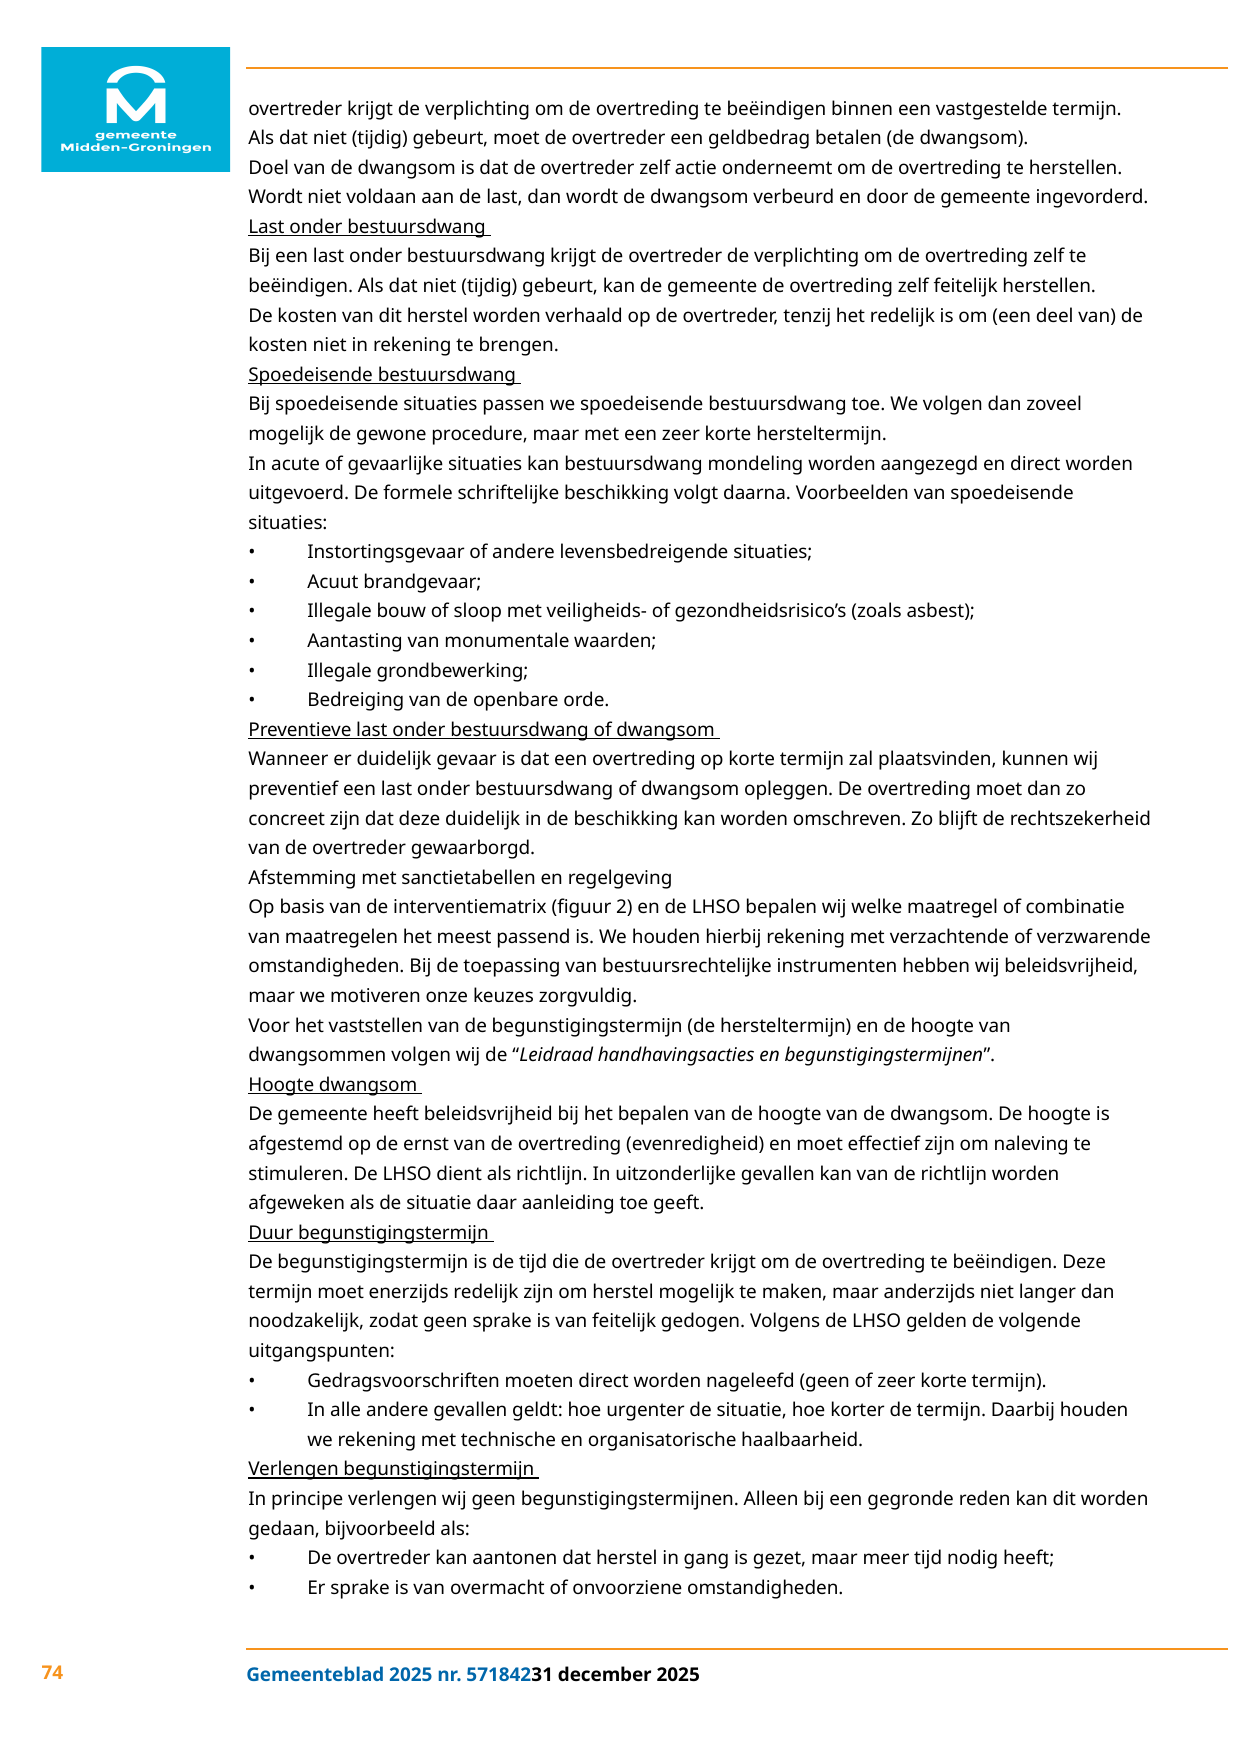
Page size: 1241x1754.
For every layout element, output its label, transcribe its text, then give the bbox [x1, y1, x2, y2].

list Er sprake is van overmacht of onvoorziene omstandigheden. [248, 1574, 1152, 1600]
text Op basis van de interventiematrix (figuur 2) en de LHSO bepalen wij welke maatregel of combinatie van maatregelen het meest passend is. We houden hierbij rekening met verzachtende of verzwarende omstandigheden. Bij de toepassing van bestuursrechtelijke instrumenten hebben wij beleidsvrijheid, maar we motiveren onze keuzes zorgvuldig. [248, 893, 1152, 1008]
list Gedragsvoorschriften moeten direct worden nageleefd (geen of zeer korte termijn). [248, 1367, 1152, 1393]
text Afstemming met sanctietabellen en regelgeving [248, 864, 1152, 890]
list Illegale bouw of sloop met veiligheids- of gezondheidsrisico’s (zoals asbest); [248, 598, 1152, 623]
text Bij spoedeisende situaties passen we spoedeisende bestuursdwang toe. We volgen dan zoveel mogelijk de gewone procedure, maar met een zeer korte hersteltermijn. [248, 391, 1152, 446]
picture [107, 89, 165, 122]
text Voor het vaststellen van de begunstigingstermijn (de hersteltermijn) en de hoogte van dwangsommen volgen wij de “Leidraad handhavingsacties en begunstigingstermijnen”. [248, 1012, 1152, 1067]
picture [108, 66, 164, 82]
list Aantasting van monumentale waarden; [248, 627, 1152, 653]
text Verlengen begunstigingstermijn [248, 1456, 1152, 1481]
text overtreder krijgt de verplichting om de overtreding te beëindigen binnen een vastgestelde termijn. Als dat niet (tijdig) gebeurt, moet de overtreder een geldbedrag betalen (de dwangsom). [248, 95, 1152, 150]
text De gemeente heeft beleidsvrijheid bij het bepalen van de hoogte van de dwangsom. De hoogte is afgestemd op de ernst van de overtreding (evenredigheid) en moet effectief zijn om naleving te stimuleren. De LHSO dient als richtlijn. In uitzonderlijke gevallen kan van de richtlijn worden afgeweken als de situatie daar aanleiding toe geeft. [248, 1101, 1152, 1215]
text Doel van de dwangsom is dat de overtreder zelf actie onderneemt om de overtreding te herstellen. Wordt niet voldaan aan de last, dan wordt de dwangsom verbeurd en door de gemeente ingevorderd. [248, 154, 1152, 209]
text Last onder bestuursdwang [248, 213, 1152, 239]
text Spoedeisende bestuursdwang [248, 361, 1152, 387]
text Preventieve last onder bestuursdwang of dwangsom [248, 716, 1152, 742]
text In acute of gevaarlijke situaties kan bestuursdwang mondeling worden aangezegd en direct worden uitgevoerd. De formele schriftelijke beschikking volgt daarna. Voorbeelden van spoedeisende situaties: [248, 450, 1152, 535]
list Bedreiging van de openbare orde. [248, 686, 1152, 712]
text De begunstigingstermijn is de tijd die de overtreder krijgt om de overtreding te beëindigen. Deze termijn moet enerzijds redelijk zijn om herstel mogelijk te maken, maar anderzijds niet langer dan noodzakelijk, zodat geen sprake is van feitelijk gedogen. Volgens de LHSO gelden de volgende uitgangspunten: [248, 1248, 1152, 1363]
list In alle andere gevallen geldt: hoe urgenter de situatie, hoe korter de termijn. Daarbij houden we rekening met technische en organisatorische haalbaarheid. [248, 1396, 1152, 1452]
list Acuut brandgevaar; [248, 568, 1152, 594]
list Instortingsgevaar of andere levensbedreigende situaties; [248, 538, 1152, 564]
text Hoogte dwangsom [248, 1071, 1152, 1097]
list Illegale grondbewerking; [248, 657, 1152, 683]
text Wanneer er duidelijk gevaar is dat een overtreding op korte termijn zal plaatsvinden, kunnen wij preventief een last onder bestuursdwang of dwangsom opleggen. De overtreding moet dan zo concreet zijn dat deze duidelijk in de beschikking kan worden omschreven. Zo blijft de rechtszekerheid van de overtreder gewaarborgd. [248, 746, 1152, 860]
text Duur begunstigingstermijn [248, 1219, 1152, 1245]
text In principe verlengen wij geen begunstigingstermijnen. Alleen bij een gegronde reden kan dit worden gedaan, bijvoorbeeld als: [248, 1485, 1152, 1541]
list De overtreder kan aantonen dat herstel in gang is gezet, maar meer tijd nodig heeft; [248, 1544, 1152, 1570]
text Bij een last onder bestuursdwang krijgt de overtreder de verplichting om de overtreding zelf te beëindigen. Als dat niet (tijdig) gebeurt, kan de gemeente de overtreding zelf feitelijk herstellen. [248, 243, 1152, 298]
picture [184, 146, 190, 153]
text De kosten van dit herstel worden verhaald op de overtreder, tenzij het redelijk is om (een deel van) de kosten niet in rekening te brengen. [248, 302, 1152, 357]
